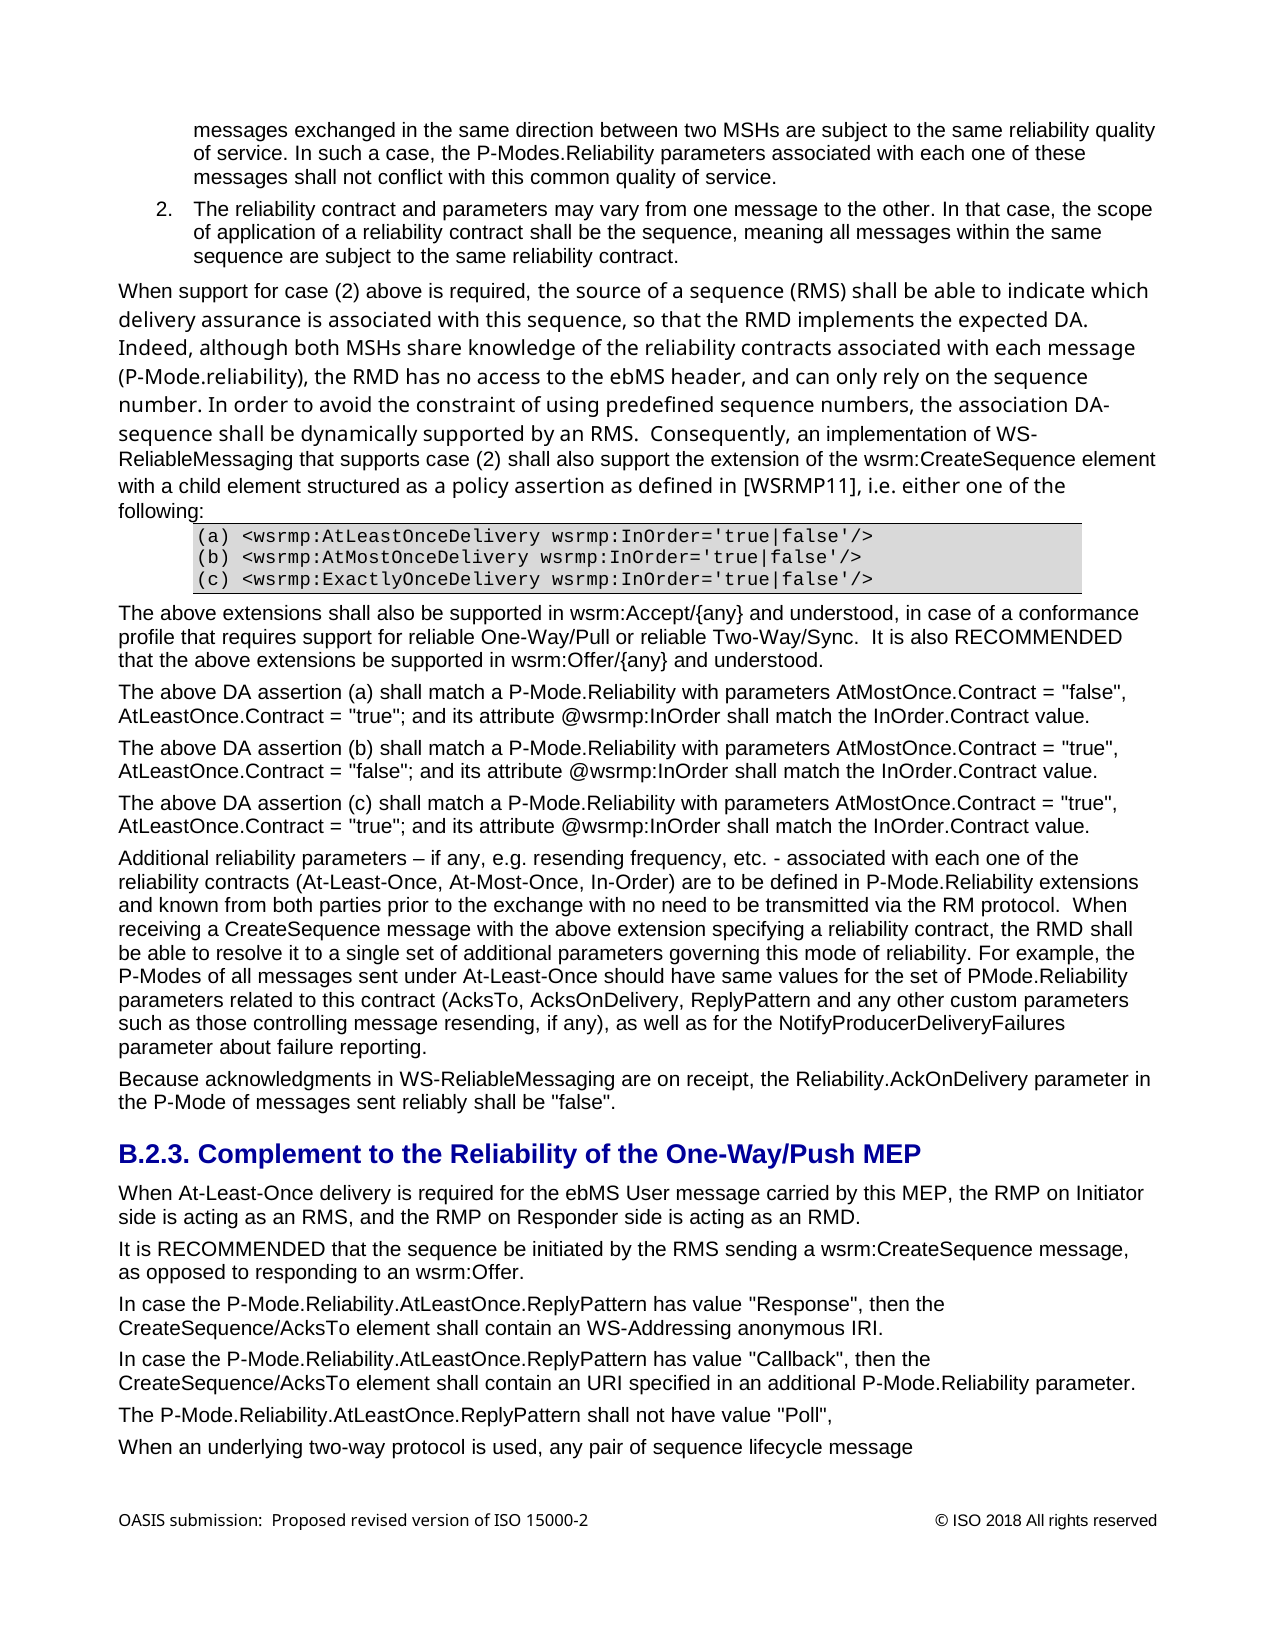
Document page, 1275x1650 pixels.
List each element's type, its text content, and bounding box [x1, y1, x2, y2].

text The above DA assertion (a) shall match a P-Mode.Reliability with parameters AtMostOnce.Contract = "false", AtLeastOnce.Contract = "true"; and its attribute @wsrmp:InOrder shall match the InOrder.Contract value. [118, 681, 1157, 728]
text The above DA assertion (c) shall match a P-Mode.Reliability with parameters AtMostOnce.Contract = "true", AtLeastOnce.Contract = "true"; and its attribute @wsrmp:InOrder shall match the InOrder.Contract value. [118, 791, 1157, 838]
text The above DA assertion (b) shall match a P-Mode.Reliability with parameters AtMostOnce.Contract = "true", AtLeastOnce.Contract = "false"; and its attribute @wsrmp:InOrder shall match the InOrder.Contract value. [118, 736, 1157, 783]
subtitle Complement to the Reliability of the One-Way/Push MEP [118, 1139, 1157, 1169]
text (b) <wsrmp:AtMostOnceDelivery wsrmp:InOrder='true|false'/> [193, 544, 1082, 566]
text (c) <wsrmp:ExactlyOnceDelivery wsrmp:InOrder='true|false'/> [193, 566, 1082, 593]
text Because acknowledgments in WS-ReliableMessaging are on receipt, the Reliability.AckOnDelivery parameter in the P-Mode of messages sent reliably shall be "false". [118, 1067, 1157, 1114]
text When an underlying two-way protocol is used, any pair of sequence lifecycle message [118, 1435, 1157, 1459]
text Additional reliability parameters – if any, e.g. resending frequency, etc. - associated with each one of the reliability contracts (At-Least-Once, At-Most-Once, In-Order) are to be defined in P-Mode.Reliability extensions and known from both parties prior to the exchange with no need to be transmitted via the RM protocol. When receiving a CreateSequence message with the above extension specifying a reliability contract, the RMD shall be able to resolve it to a single set of additional parameters governing this mode of reliability. For example, the P-Modes of all messages sent under At-Least-Once should have same values for the set of PMode.Reliability parameters related to this contract (AcksTo, AcksOnDelivery, ReplyPattern and any other custom parameters such as those controlling message resending, if any), as well as for the NotifyProducerDeliveryFailures parameter about failure reporting. [118, 847, 1157, 1059]
text When support for case (2) above is required, the source of a sequence (RMS) shall be able to indicate which delivery assurance is associated with this sequence, so that the RMD implements the expected DA. Indeed, although both MSHs share knowledge of the reliability contracts associated with each message (P-Mode.reliability), the RMD has no access to the ebMS header, and can only rely on the sequence number. In order to avoid the constraint of using predefined sequence numbers, the association DA-sequence shall be dynamically supported by an RMS. Consequently, an implementation of WS-ReliableMessaging that supports case (2) shall also support the extension of the wsrm:CreateSequence element with a child element structured as a policy assertion as defined in [WSRMP11], i.e. either one of the following: [118, 276, 1157, 523]
text In case the P-Mode.Reliability.AtLeastOnce.ReplyPattern has value "Callback", then the CreateSequence/AcksTo element shall contain an URI specified in an additional P-Mode.Reliability parameter. [118, 1348, 1157, 1395]
text When At-Least-Once delivery is required for the ebMS User message carried by this MEP, the RMP on Initiator side is acting as an RMS, and the RMP on Responder side is acting as an RMD. [118, 1182, 1157, 1229]
list messages exchanged in the same direction between two MSHs are subject to the same reliability quality of service. In such a case, the P-Modes.Reliability parameters associated with each one of these messages shall not conflict with this common quality of service. [156, 118, 1157, 189]
text It is RECOMMENDED that the sequence be initiated by the RMS sending a wsrm:CreateSequence message, as opposed to responding to an wsrm:Offer. [118, 1237, 1157, 1284]
text The P-Mode.Reliability.AtLeastOnce.ReplyPattern shall not have value "Poll", [118, 1403, 1157, 1427]
text (a) <wsrmp:AtLeastOnceDelivery wsrmp:InOrder='true|false'/> [193, 524, 1082, 544]
text In case the P-Mode.Reliability.AtLeastOnce.ReplyPattern has value "Response", then the CreateSequence/AcksTo element shall contain an WS-Addressing anonymous IRI. [118, 1292, 1157, 1339]
list The reliability contract and parameters may vary from one message to the other. In that case, the scope of application of a reliability contract shall be the sequence, meaning all messages within the same sequence are subject to the same reliability contract. [156, 197, 1157, 268]
text The above extensions shall also be supported in wsrm:Accept/{any} and understood, in case of a conformance profile that requires support for reliable One-Way/Pull or reliable Two-Way/Sync. It is also RECOMMENDED that the above extensions be supported in wsrm:Offer/{any} and understood. [118, 602, 1157, 672]
